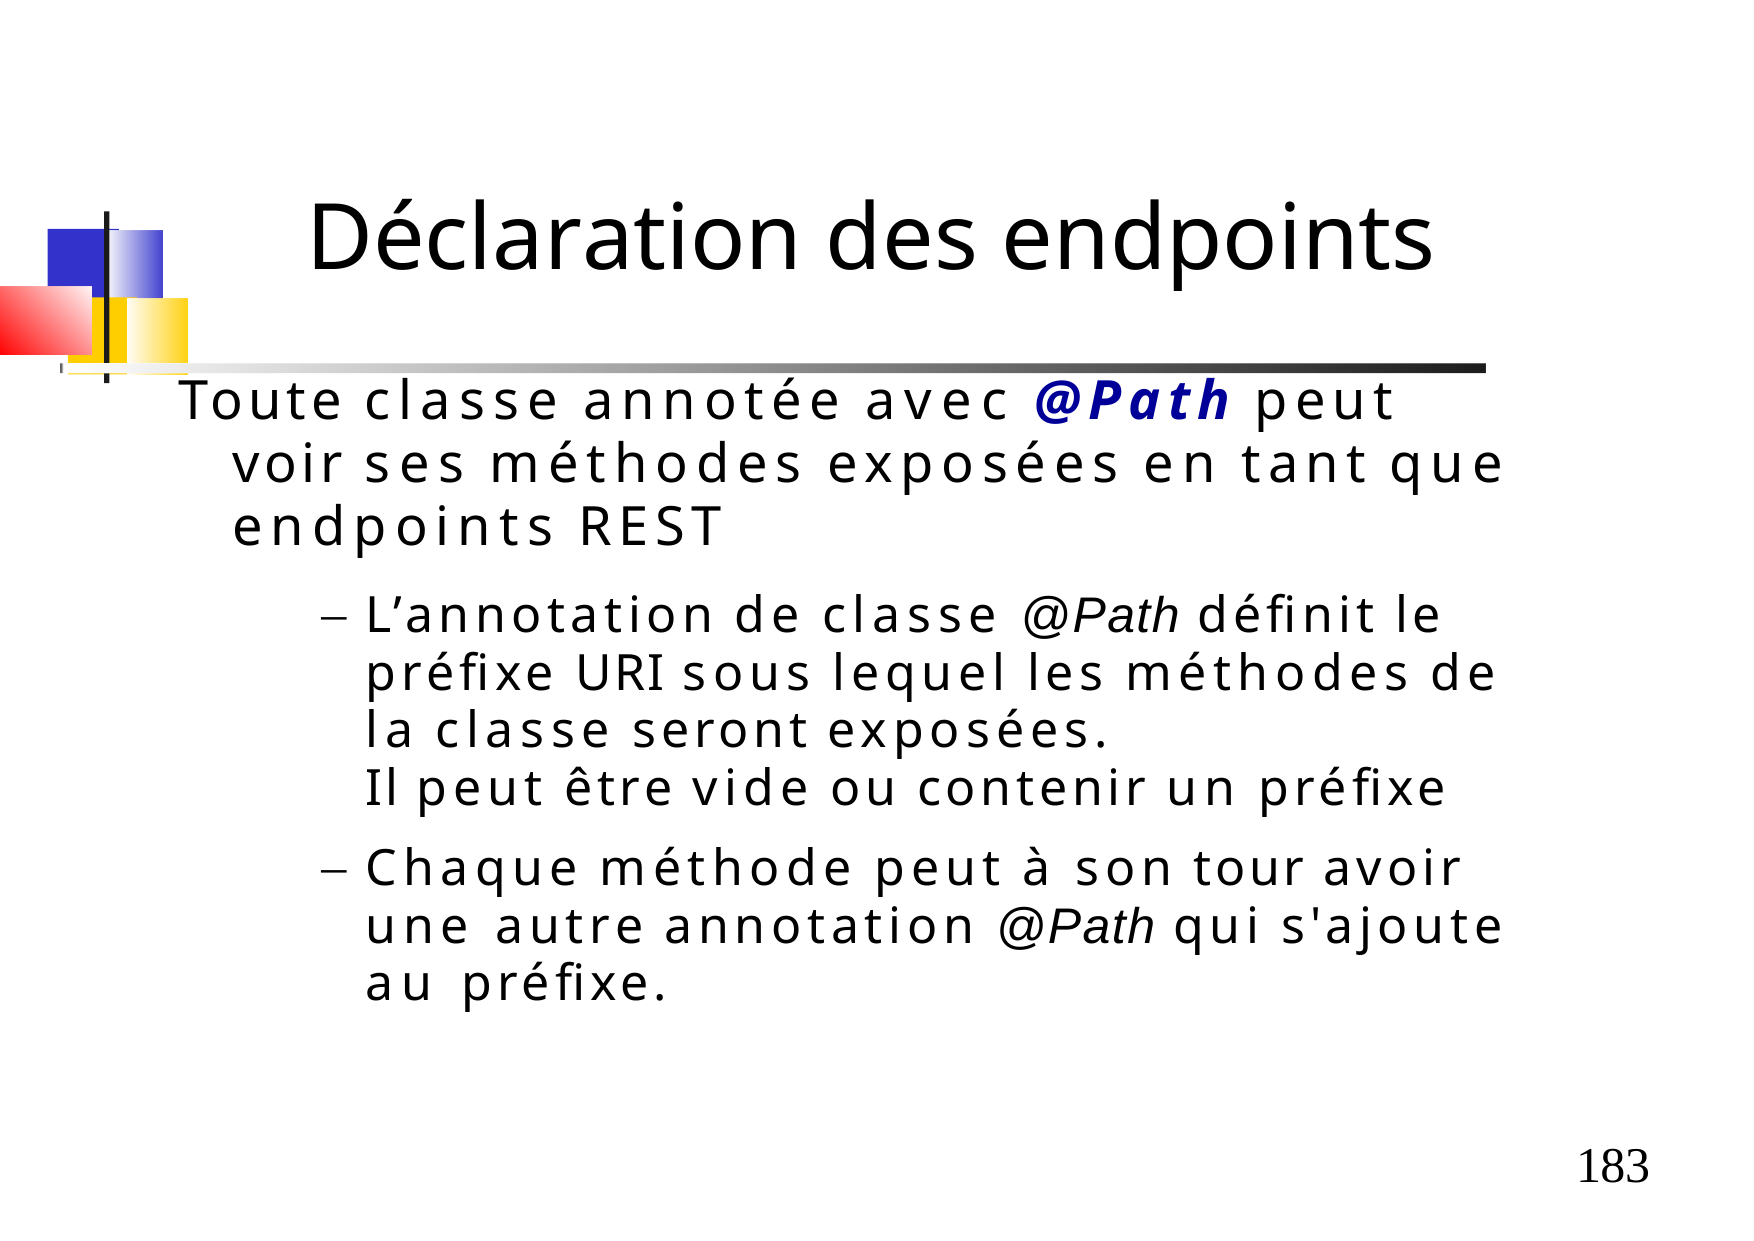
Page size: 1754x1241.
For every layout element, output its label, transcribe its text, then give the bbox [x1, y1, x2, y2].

picture [0, 285, 92, 355]
slide_number 183 [1569, 1135, 1660, 1241]
text_box Toute classe annotée avec @Path peut voir ses méthodes exposées en tant que endpoints REST L’annotation de classe @Path définit le préfixe URI sous lequel les méthodes de la classe seront exposées. Il peut être vide ou contenir un préfixe Chaque méthode peut à son tour avoir une autre annotation @Path qui s'ajoute au préfixe. [176, 363, 1561, 1013]
picture [60, 229, 179, 384]
title Déclaration des endpoints [179, 183, 1564, 406]
